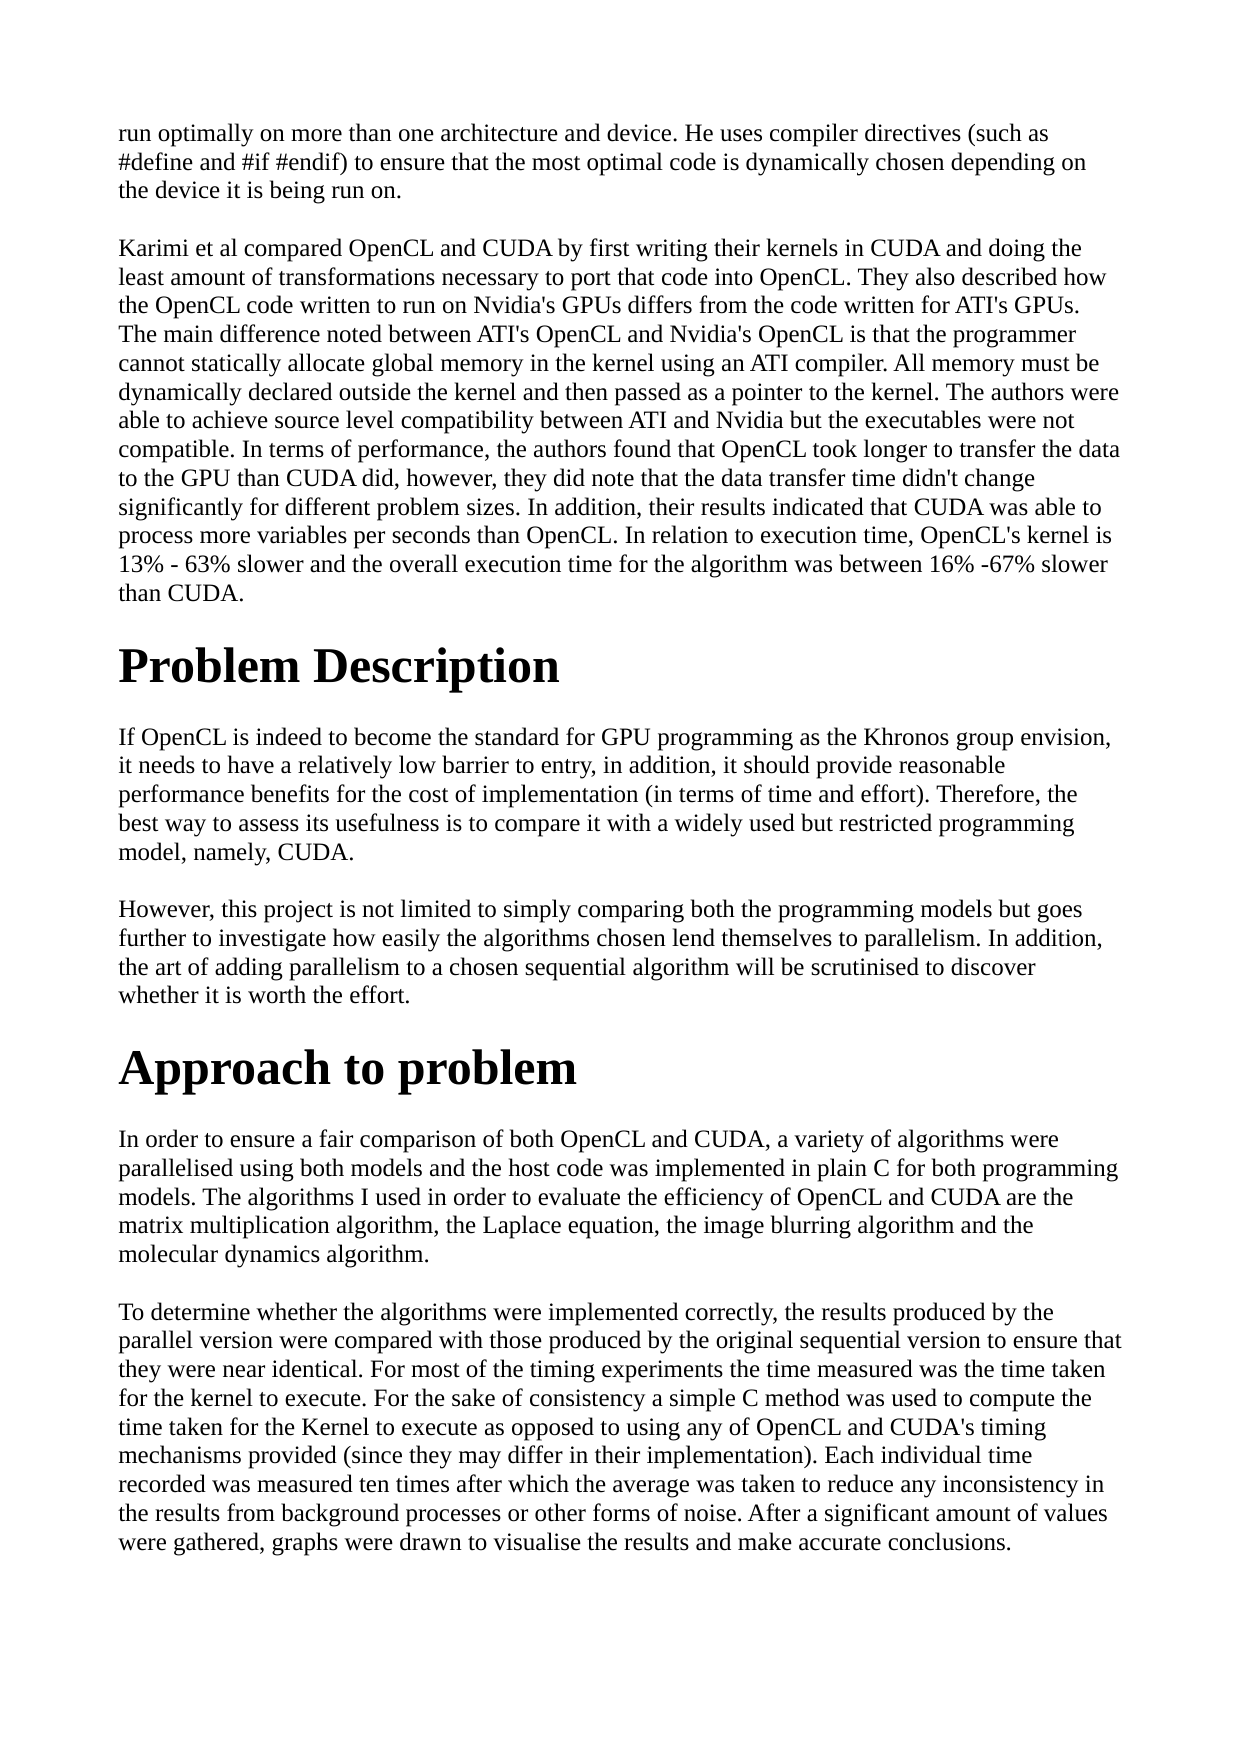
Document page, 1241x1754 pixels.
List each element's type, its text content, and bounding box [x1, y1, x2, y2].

text Karimi et al compared OpenCL and CUDA by first writing their kernels in CUDA and doing the least amount of transformations necessary to port that code into OpenCL. They also described how the OpenCL code written to run on Nvidia's GPUs differs from the code written for ATI's GPUs. The main difference noted between ATI's OpenCL and Nvidia's OpenCL is that the programmer cannot statically allocate global memory in the kernel using an ATI compiler. All memory must be dynamically declared outside the kernel and then passed as a pointer to the kernel. The authors were able to achieve source level compatibility between ATI and Nvidia but the executables were not compatible. In terms of performance, the authors found that OpenCL took longer to transfer the data to the GPU than CUDA did, however, they did note that the data transfer time didn't change significantly for different problem sizes. In addition, their results indicated that CUDA was able to process more variables per seconds than OpenCL. In relation to execution time, OpenCL's kernel is 13% - 63% slower and the overall execution time for the algorithm was between 16% -67% slower than CUDA. [118, 233, 1122, 607]
text To determine whether the algorithms were implemented correctly, the results produced by the parallel version were compared with those produced by the original sequential version to ensure that they were near identical. For most of the timing experiments the time measured was the time taken for the kernel to execute. For the sake of consistency a simple C method was used to compute the time taken for the Kernel to execute as opposed to using any of OpenCL and CUDA's timing mechanisms provided (since they may differ in their implementation). Each individual time recorded was measured ten times after which the average was taken to reduce any inconsistency in the results from background processes or other forms of noise. After a significant amount of values were gathered, graphs were drawn to visualise the results and make accurate conclusions. [118, 1297, 1122, 1556]
text run optimally on more than one architecture and device. He uses compiler directives (such as #define and #if #endif) to ensure that the most optimal code is dynamically chosen depending on the device it is being run on. [118, 118, 1122, 204]
text However, this project is not limited to simply comparing both the programming models but goes further to investigate how easily the algorithms chosen lend themselves to parallelism. In addition, the art of adding parallelism to a chosen sequential algorithm will be scrutinised to discover whether it is worth the effort. [118, 894, 1122, 1009]
text If OpenCL is indeed to become the standard for GPU programming as the Khronos group envision, it needs to have a relatively low barrier to entry, in addition, it should provide reasonable performance benefits for the cost of implementation (in terms of time and effort). Therefore, the best way to assess its usefulness is to compare it with a widely used but restricted programming model, namely, CUDA. [118, 722, 1122, 866]
text Problem Description [118, 636, 1122, 693]
text In order to ensure a fair comparison of both OpenCL and CUDA, a variety of algorithms were parallelised using both models and the host code was implemented in plain C for both programming models. The algorithms I used in order to evaluate the efficiency of OpenCL and CUDA are the matrix multiplication algorithm, the Laplace equation, the image blurring algorithm and the molecular dynamics algorithm. [118, 1124, 1122, 1268]
text Approach to problem [118, 1038, 1122, 1096]
